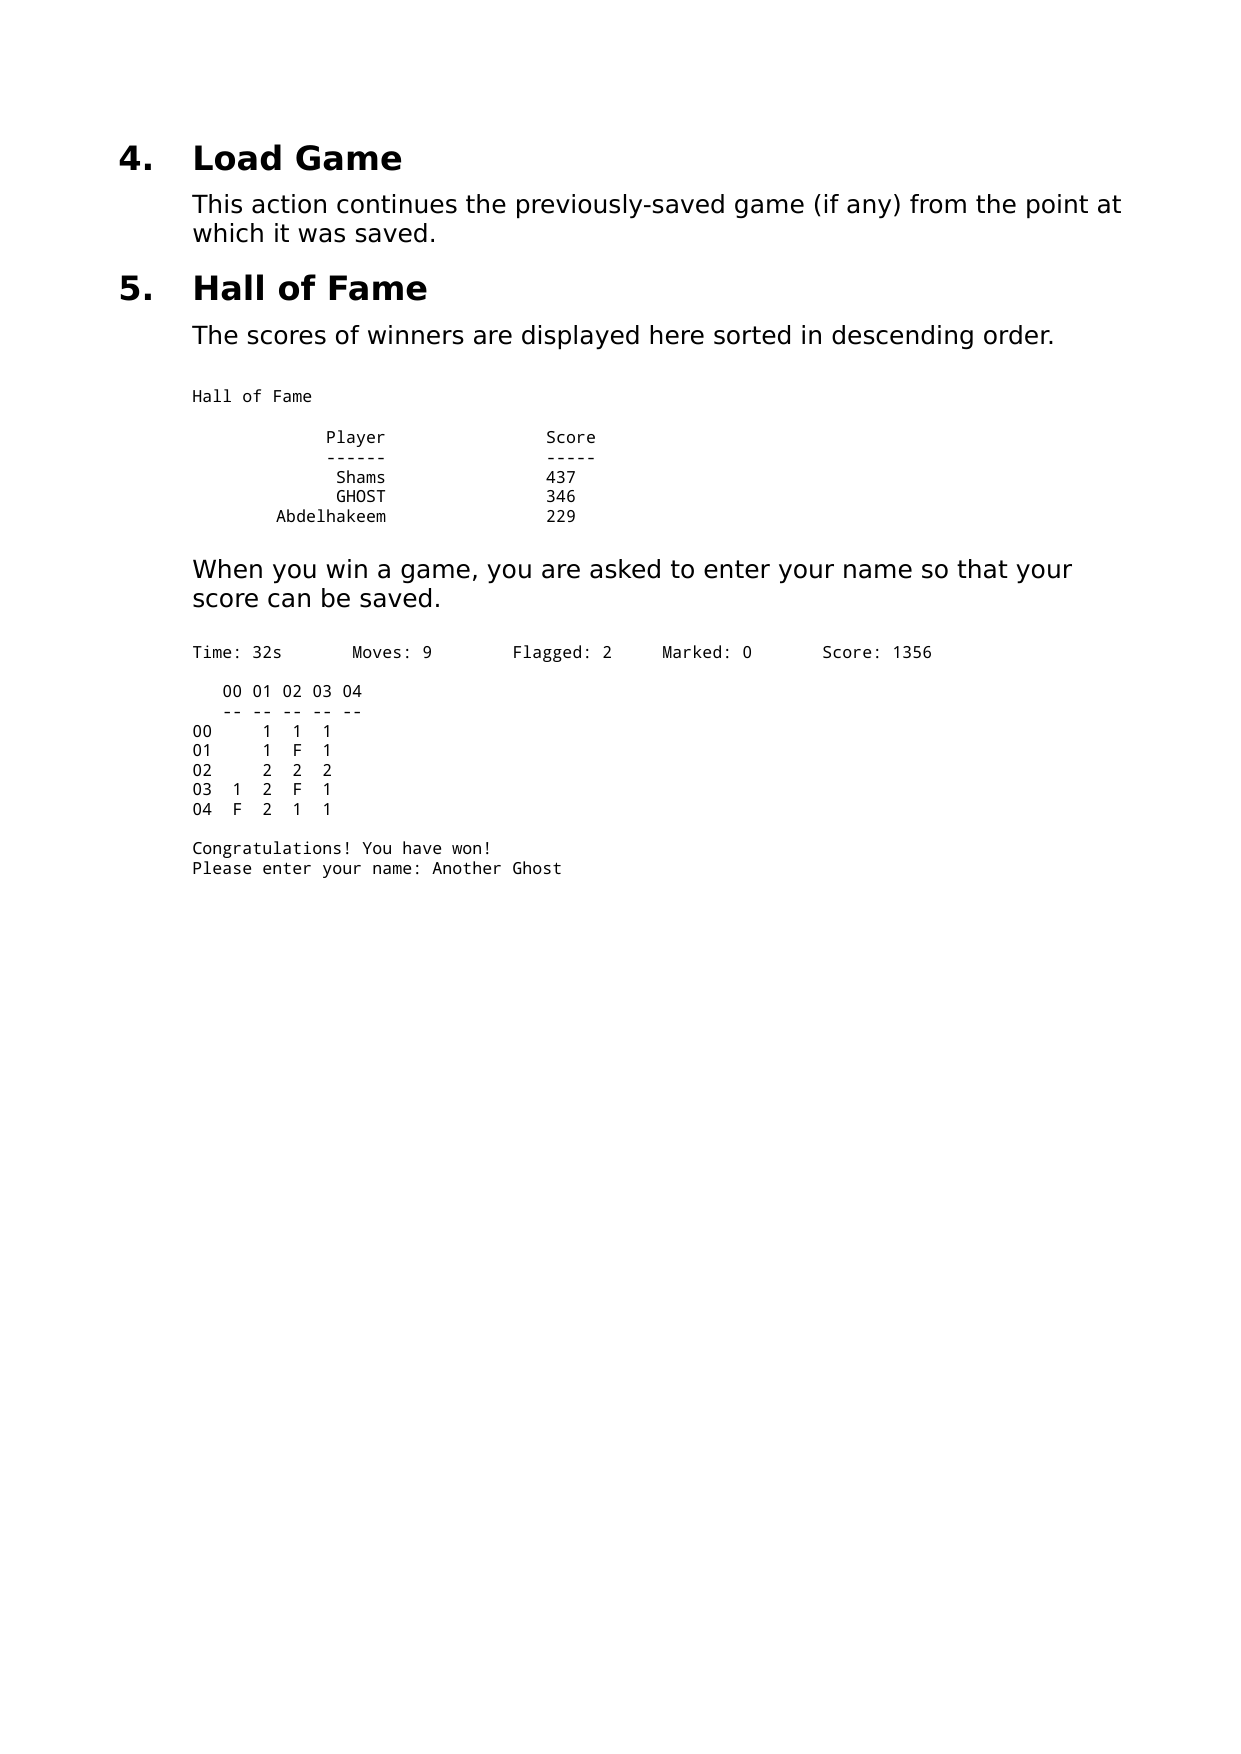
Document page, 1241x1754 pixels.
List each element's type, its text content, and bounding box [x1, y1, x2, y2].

text Hall of Fame Player Score ------ ----- Shams 437 GHOST 346 Abdelhakeem 229 [118, 379, 1122, 526]
text The scores of winners are displayed here sorted in descending order. [118, 321, 1122, 350]
text Time: 32s Moves: 9 Flagged: 2 Marked: 0 Score: 1356 00 01 02 03 04 -- -- -- -- -- 00 1 1 1 01 1 F 1 02 2 2 2 03 1 2 F 1 04 F 2 1 1 Congratulations! You have won! Please enter your name: Another Ghost [192, 643, 1122, 878]
text When you win a game, you are asked to enter your name so that your score can be saved. [192, 556, 1122, 614]
text This action continues the previously-saved game (if any) from the point at which it was saved. [192, 191, 1122, 249]
subtitle Hall of Fame [118, 270, 1122, 309]
subtitle Load Game [118, 139, 1122, 178]
